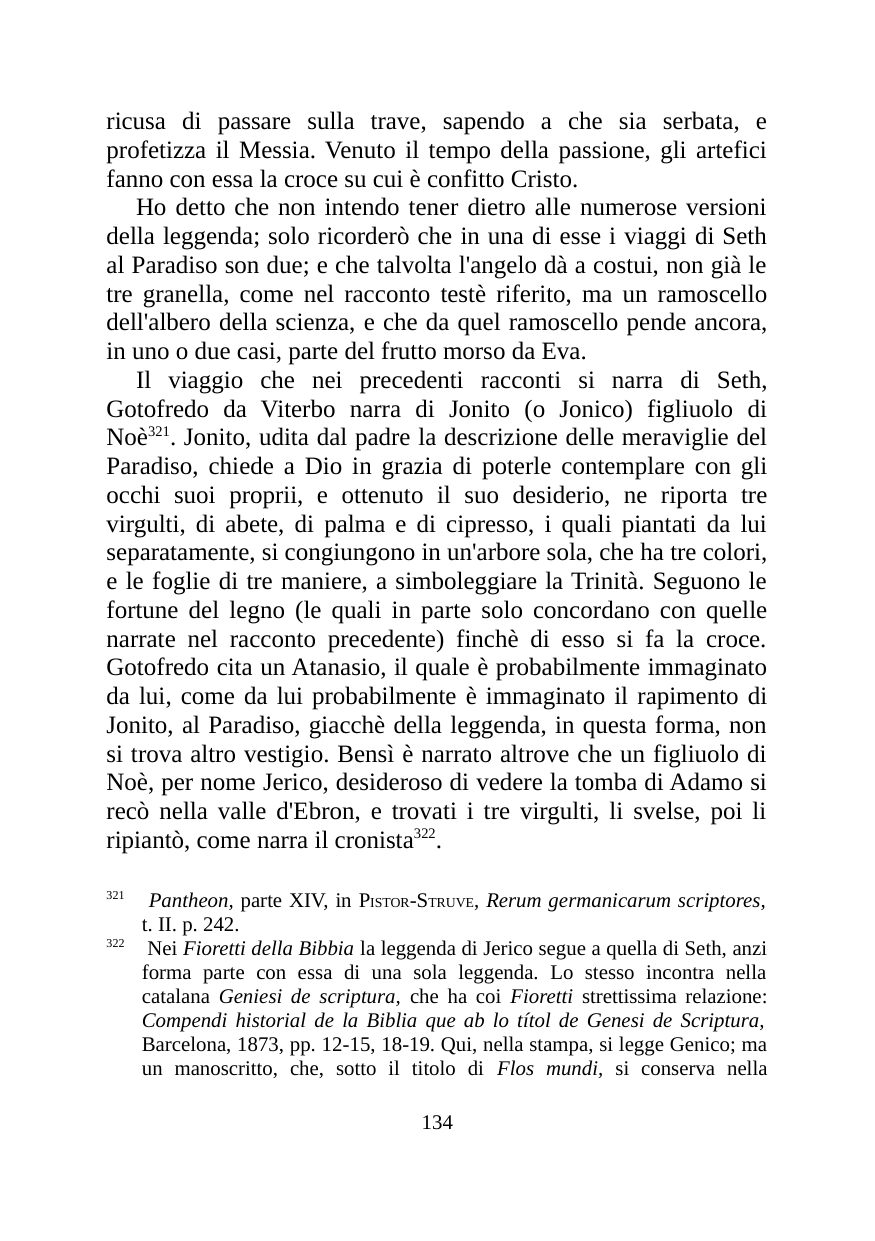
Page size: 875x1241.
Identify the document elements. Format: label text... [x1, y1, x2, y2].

text Pantheon, parte XIV, in Pistor-Struve, Rerum germanicarum scriptores, t. II. p. 242. [106, 888, 768, 936]
text ricusa di passare sulla trave, sapendo a che sia serbata, e profetizza il Messia. Venuto il tempo della passione, gli artefici fanno con essa la croce su cui è confitto Cristo. [106, 106, 768, 192]
text Ho detto che non intendo tener dietro alle numerose versioni della leggenda; solo ricorderò che in una di esse i viaggi di Seth al Paradiso son due; e che talvolta l'angelo dà a costui, non già le tre granella, come nel racconto testè riferito, ma un ramoscello dell'albero della scienza, e che da quel ramoscello pende ancora, in uno o due casi, parte del frutto morso da Eva. [106, 192, 768, 365]
text Nei Fioretti della Bibbia la leggenda di Jerico segue a quella di Seth, anzi forma parte con essa di una sola leggenda. Lo stesso incontra nella catalana Geniesi de scriptura, che ha coi Fioretti strettissima relazione: Compendi historial de la Biblia que ab lo títol de Genesi de Scriptura, Barcelona, 1873, pp. 12-15, 18-19. Qui, nella stampa, si legge Genico; ma un manoscritto, che, sotto il titolo di Flos mundi, si conserva nella [106, 936, 768, 1080]
text Il viaggio che nei precedenti racconti si narra di Seth, Gotofredo da Viterbo narra di Jonito (o Jonico) figliuolo di Noè. Jonito, udita dal padre la descrizione delle meraviglie del Paradiso, chiede a Dio in grazia di poterle contemplare con gli occhi suoi proprii, e ottenuto il suo desiderio, ne riporta tre virgulti, di abete, di palma e di cipresso, i quali piantati da lui separatamente, si congiungono in un'arbore sola, che ha tre colori, e le foglie di tre maniere, a simboleggiare la Trinità. Seguono le fortune del legno (le quali in parte solo concordano con quelle narrate nel racconto precedente) finchè di esso si fa la croce. Gotofredo cita un Atanasio, il quale è probabilmente immaginato da lui, come da lui probabilmente è immaginato il rapimento di Jonito, al Paradiso, giacchè della leggenda, in questa forma, non si trova altro vestigio. Bensì è narrato altrove che un figliuolo di Noè, per nome Jerico, desideroso di vedere la tomba di Adamo si recò nella valle d'Ebron, e trovati i tre virgulti, li svelse, poi li ripiantò, come narra il cronista. [106, 365, 768, 854]
